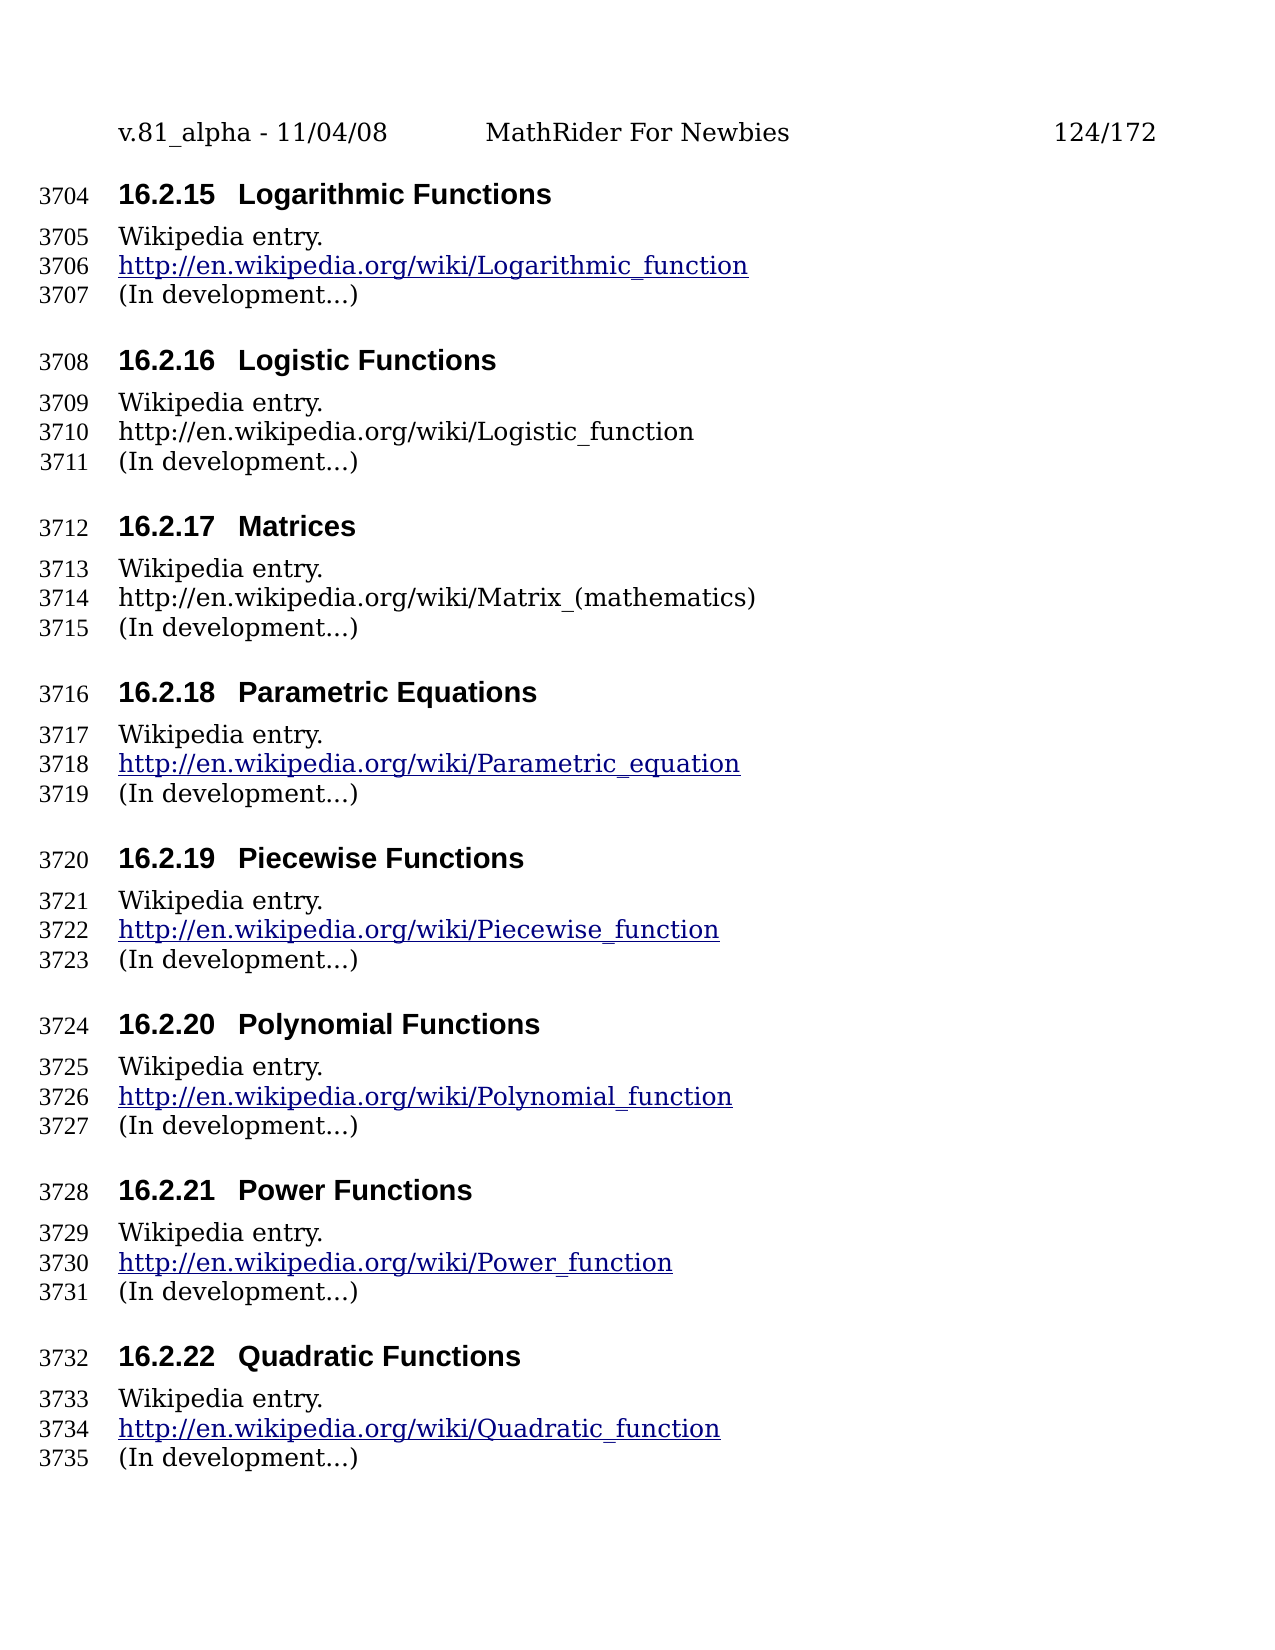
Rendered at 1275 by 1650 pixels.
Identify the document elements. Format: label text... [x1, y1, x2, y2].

text (In development...) [118, 281, 1157, 310]
subtitle Quadratic Functions [118, 1339, 1157, 1373]
subtitle Logarithmic Functions [118, 177, 1157, 210]
text http://en.wikipedia.org/wiki/Parametric_equation [118, 749, 1157, 779]
text Wikipedia entry. [118, 1384, 1157, 1414]
text (In development...) [118, 1111, 1157, 1140]
subtitle Power Functions [118, 1173, 1157, 1207]
subtitle Polynomial Functions [118, 1007, 1157, 1041]
text http://en.wikipedia.org/wiki/Polynomial_function [118, 1082, 1157, 1111]
text http://en.wikipedia.org/wiki/Matrix_(mathematics) [118, 583, 1157, 613]
text Wikipedia entry. [118, 388, 1157, 417]
text Wikipedia entry. [118, 554, 1157, 583]
text http://en.wikipedia.org/wiki/Logarithmic_function [118, 251, 1157, 281]
subtitle Matrices [118, 509, 1157, 542]
subtitle Logistic Functions [118, 343, 1157, 376]
text http://en.wikipedia.org/wiki/Piecewise_function [118, 916, 1157, 945]
text (In development...) [118, 779, 1157, 808]
subtitle Parametric Equations [118, 675, 1157, 708]
text http://en.wikipedia.org/wiki/Quadratic_function [118, 1414, 1157, 1443]
text Wikipedia entry. [118, 1052, 1157, 1082]
text Wikipedia entry. [118, 1218, 1157, 1248]
text (In development...) [118, 1443, 1157, 1472]
text (In development...) [118, 613, 1157, 642]
text Wikipedia entry. [118, 222, 1157, 251]
subtitle Piecewise Functions [118, 841, 1157, 874]
text Wikipedia entry. [118, 720, 1157, 749]
text (In development...) [118, 447, 1157, 476]
text (In development...) [118, 1277, 1157, 1306]
text http://en.wikipedia.org/wiki/Logistic_function [118, 417, 1157, 447]
text Wikipedia entry. [118, 886, 1157, 916]
text http://en.wikipedia.org/wiki/Power_function [118, 1248, 1157, 1277]
text (In development...) [118, 945, 1157, 974]
